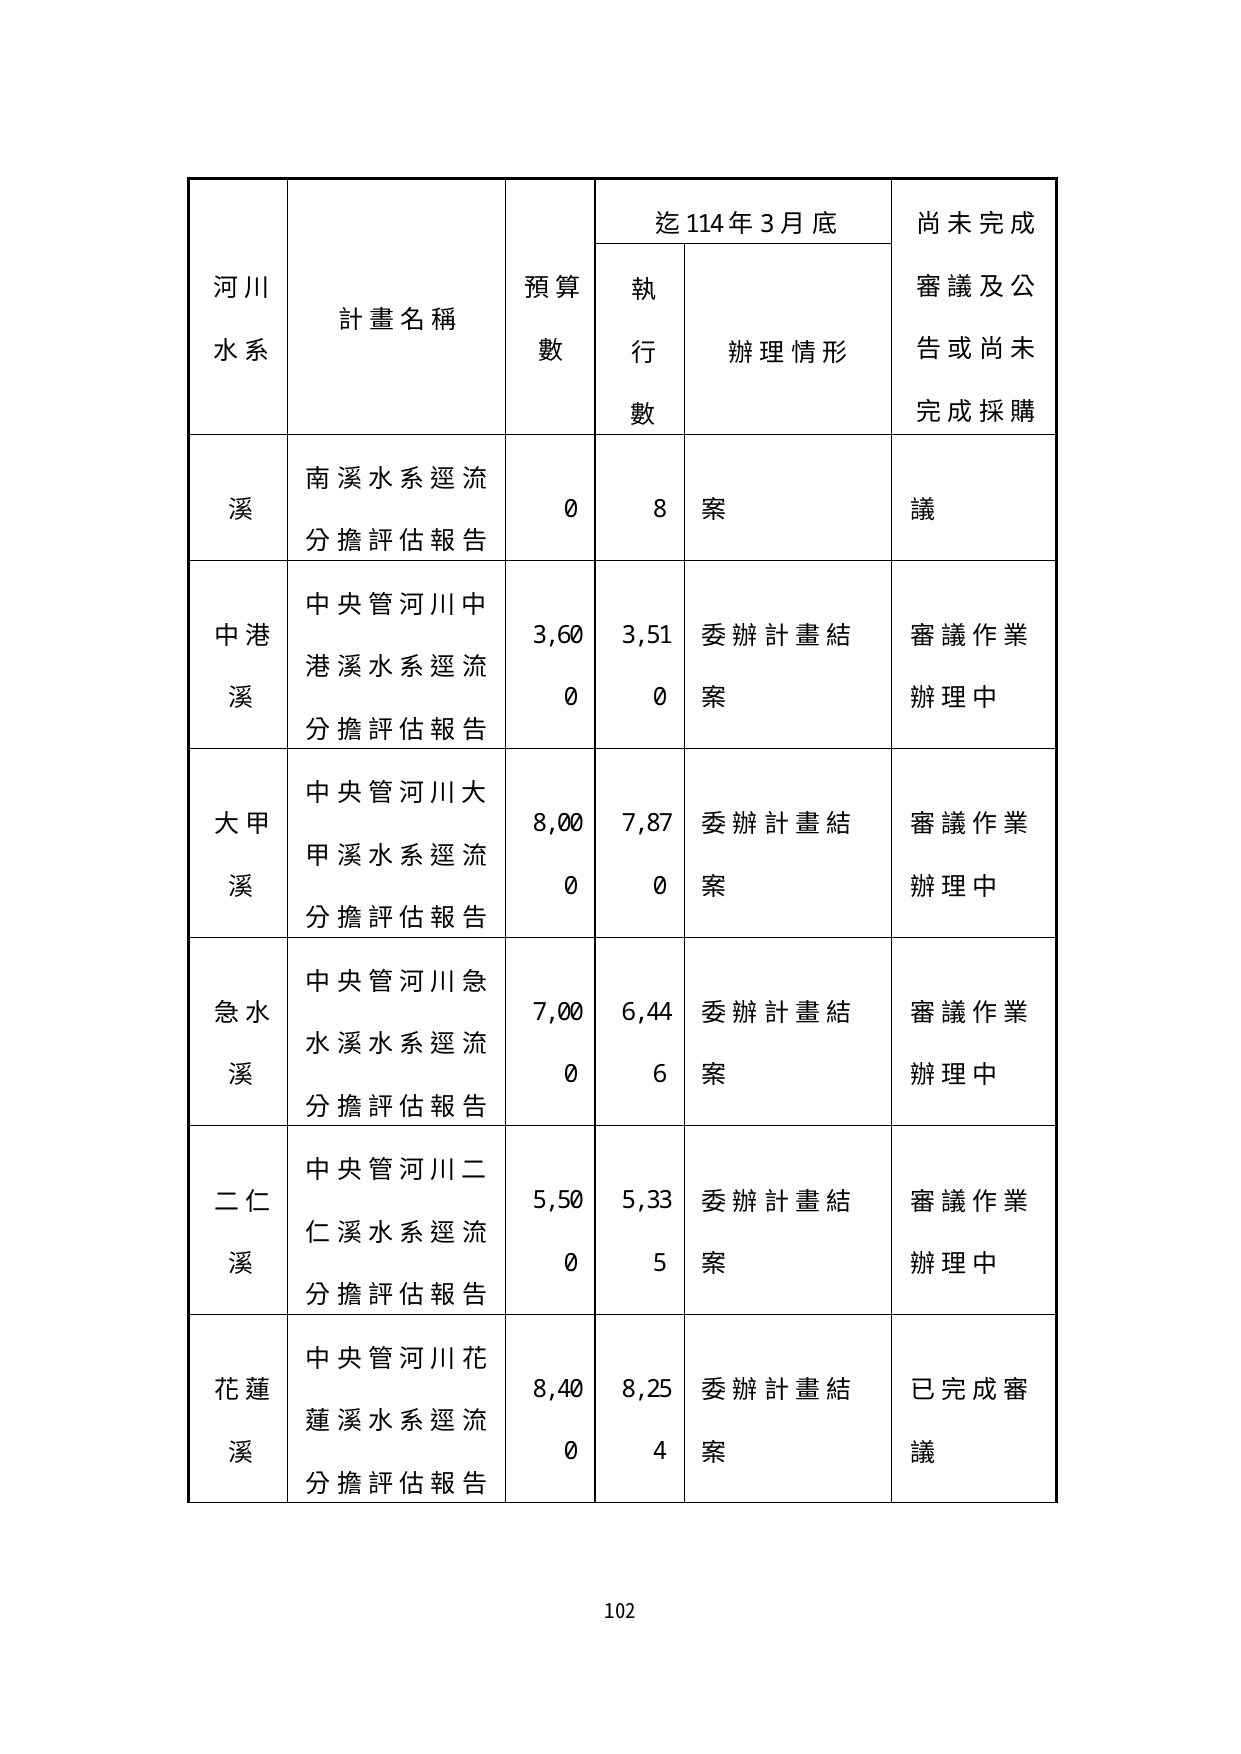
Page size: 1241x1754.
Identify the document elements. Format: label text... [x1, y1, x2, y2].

table_cell 花蓮溪 [190, 1315, 287, 1502]
table_cell 7,870 [596, 749, 684, 937]
table_cell 8,000 [506, 749, 594, 937]
table_cell 審議作業辦理中 [892, 561, 1055, 748]
table_header 河川 水系 [190, 180, 287, 433]
table_cell 審議作業辦理中 [892, 938, 1055, 1125]
table_cell 8,400 [506, 1315, 594, 1502]
table_cell 7,000 [506, 938, 594, 1125]
table_header 預算數 [506, 180, 594, 433]
table_header 計畫名稱 [288, 180, 505, 433]
table_cell 審議作業辦理中 [892, 1126, 1055, 1314]
table_cell 二仁溪 [190, 1126, 287, 1314]
table_cell 溪 [190, 435, 287, 559]
table_cell 案 [685, 435, 891, 559]
table_cell 執行數 [596, 244, 684, 433]
table_cell 8 [596, 435, 684, 559]
table_cell 已完成審議 [892, 1315, 1055, 1502]
table_cell 6,446 [596, 938, 684, 1125]
table_cell 審議作業辦理中 [892, 749, 1055, 937]
table_header 迄114年3月底 [596, 180, 891, 243]
table_cell 委辦計畫結案 [685, 749, 891, 937]
table_cell 委辦計畫結案 [685, 1126, 891, 1314]
table_cell 中港溪 [190, 561, 287, 748]
table_cell 委辦計畫結案 [685, 1315, 891, 1502]
table_cell 南溪水系逕流分擔評估報告 [288, 435, 505, 559]
table_cell 辦理情形 [685, 244, 891, 433]
table_cell 急水溪 [190, 938, 287, 1125]
table_cell 中央管河川二仁溪水系逕流分擔評估報告 [288, 1126, 505, 1314]
table_cell 8,254 [596, 1315, 684, 1502]
table_header 尚未完成審議及公告或尚未完成採購發包之原因 [892, 180, 1055, 433]
table_cell 中央管河川急水溪水系逕流分擔評估報告 [288, 938, 505, 1125]
table_cell 0 [506, 435, 594, 559]
table_cell 委辦計畫結案 [685, 561, 891, 748]
table_cell 3,600 [506, 561, 594, 748]
table_cell 5,335 [596, 1126, 684, 1314]
table_cell 5,500 [506, 1126, 594, 1314]
table_cell 中央管河川大甲溪水系逕流分擔評估報告 [288, 749, 505, 937]
table_cell 已完成審議 [892, 435, 1055, 559]
table_cell 3,510 [596, 561, 684, 748]
table_cell 中央管河川花蓮溪水系逕流分擔評估報告 [288, 1315, 505, 1502]
table_cell 委辦計畫結案 [685, 938, 891, 1125]
table_cell 中央管河川中港溪水系逕流分擔評估報告 [288, 561, 505, 748]
table_cell 大甲溪 [190, 749, 287, 937]
